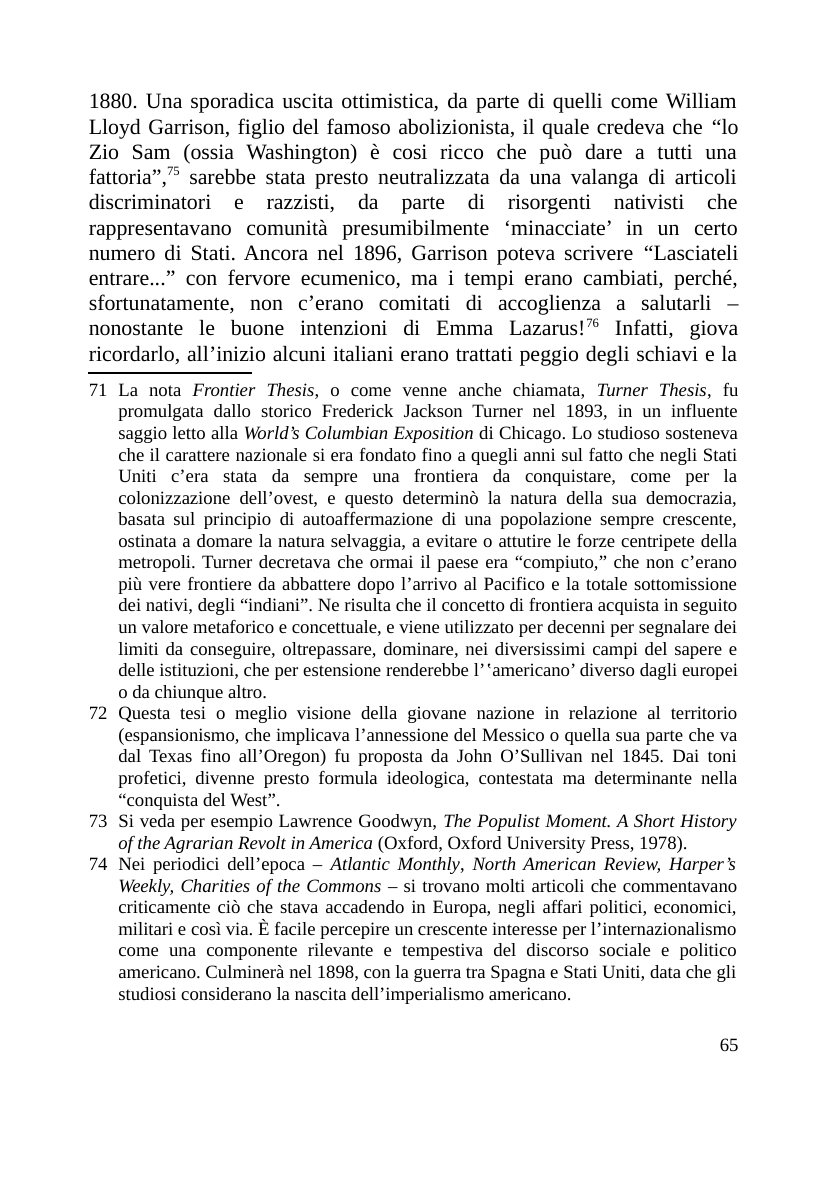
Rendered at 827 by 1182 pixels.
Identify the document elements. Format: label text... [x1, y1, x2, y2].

text Si veda per esempio Lawrence Goodwyn, The Populist Moment. A Short History of the Agrarian Revolt in America (Oxford, Oxford University Press, 1978). [88, 810, 738, 853]
text La nota Frontier Thesis, o come venne anche chiamata, Turner Thesis, fu promulgata dallo storico Frederick Jackson Turner nel 1893, in un influente saggio letto alla World’s Columbian Exposition di Chicago. Lo studioso sosteneva che il carattere nazionale si era fondato fino a quegli anni sul fatto che negli Stati Uniti c’era stata da sempre una frontiera da conquistare, come per la colonizzazione dell’ovest, e questo determinò la natura della sua democrazia, basata sul principio di autoaffermazione di una popolazione sempre crescente, ostinata a domare la natura selvaggia, a evitare o attutire le forze centripete della metropoli. Turner decretava che ormai il paese era “compiuto,” che non c’erano più vere frontiere da abbattere dopo l’arrivo al Pacifico e la totale sottomissione dei nativi, degli “indiani”. Ne risulta che il concetto di frontiera acquista in seguito un valore metaforico e concettuale, e viene utilizzato per decenni per segnalare dei limiti da conseguire, oltrepassare, dominare, nei diversissimi campi del sapere e delle istituzioni, che per estensione renderebbe l’‛americano’ diverso dagli europei o da chiunque altro. [88, 379, 738, 702]
text 1880. Una sporadica uscita ottimistica, da parte di quelli come William Lloyd Garrison, figlio del famoso abolizionista, il quale credeva che “lo Zio Sam (ossia Washington) è cosi ricco che può dare a tutti una fattoria”, sarebbe stata presto neutralizzata da una valanga di articoli discriminatori e razzisti, da parte di risorgenti nativisti che rappresentavano comunità presumibilmente ‘minacciate’ in un certo numero di Stati. Ancora nel 1896, Garrison poteva scrivere “Lasciateli entrare...” con fervore ecumenico, ma i tempi erano cambiati, perché, sfortunatamente, non c’erano comitati di accoglienza a salutarli – nonostante le buone intenzioni di Emma Lazarus! Infatti, giova ricordarlo, all’inizio alcuni italiani erano trattati peggio degli schiavi e la [88, 88, 738, 366]
text Nei periodici dell’epoca – Atlantic Monthly, North American Review, Harper’s Weekly, Charities of the Commons – si trovano molti articoli che commentavano criticamente ciò che stava accadendo in Europa, negli affari politici, economici, militari e così via. È facile percepire un crescente interesse per l’internazionalismo come una componente rilevante e tempestiva del discorso sociale e politico americano. Culminerà nel 1898, con la guerra tra Spagna e Stati Uniti, data che gli studiosi considerano la nascita dell’imperialismo americano. [88, 853, 738, 1004]
text Questa tesi o meglio visione della giovane nazione in relazione al territorio (espansionismo, che implicava l’annessione del Messico o quella sua parte che va dal Texas fino all’Oregon) fu proposta da John O’Sullivan nel 1845. Dai toni profetici, divenne presto formula ideologica, contestata ma determinante nella “conquista del West”. [88, 702, 738, 810]
